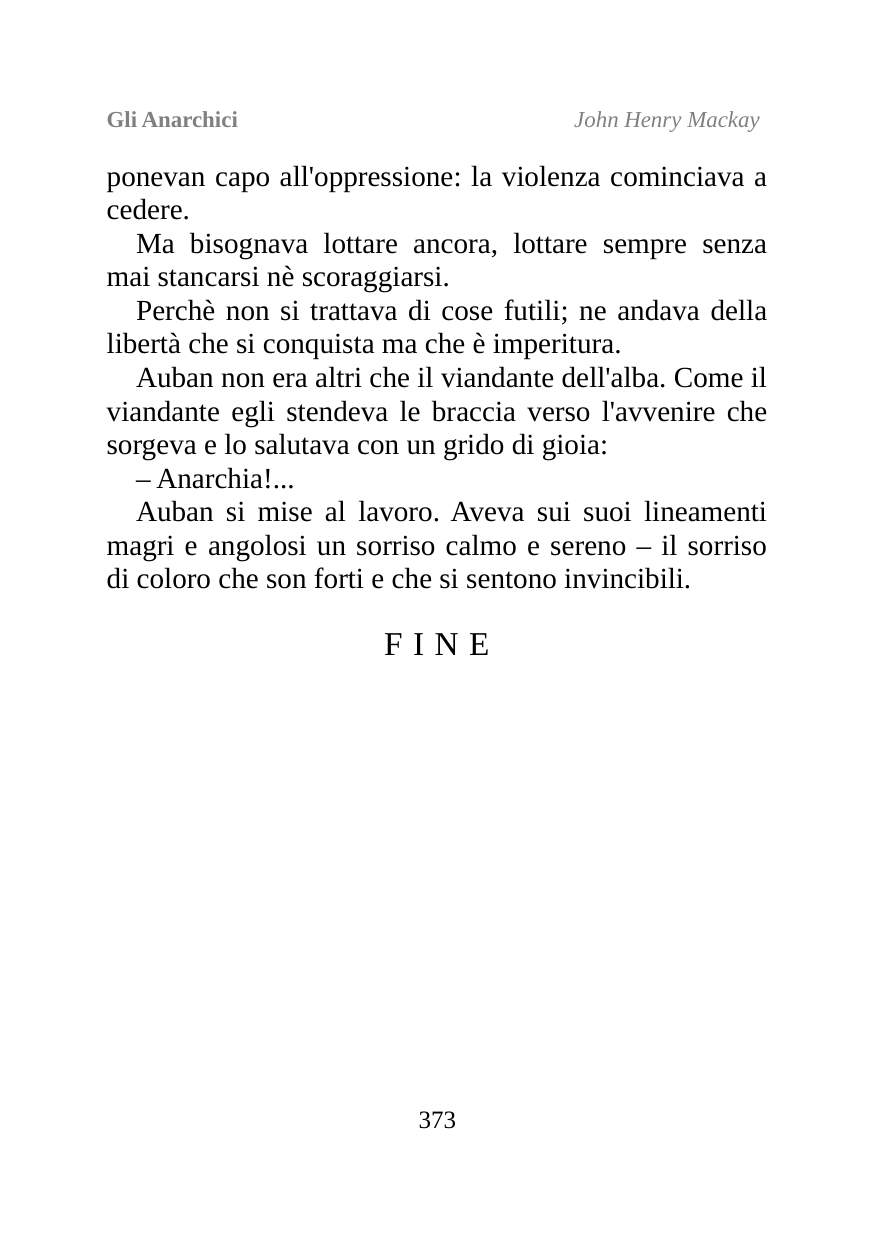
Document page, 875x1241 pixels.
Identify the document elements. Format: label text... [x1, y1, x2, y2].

text Ma bisognava lottare ancora, lottare sempre senza mai stancarsi nè scoraggiarsi. [106, 226, 768, 293]
text Perchè non si trattava di cose futili; ne andava della libertà che si conquista ma che è imperitura. [106, 293, 768, 360]
text ponevan capo all'oppressione: la violenza cominciava a cedere. [106, 159, 768, 226]
text – Anarchia!... [106, 461, 768, 494]
text FINE [105, 624, 768, 663]
text Auban si mise al lavoro. Aveva sui suoi lineamenti magri e angolosi un sorriso calmo e sereno – il sorriso di coloro che son forti e che si sentono invincibili. [106, 494, 768, 595]
text Auban non era altri che il viandante dell'alba. Come il viandante egli stendeva le braccia verso l'avvenire che sorgeva e lo salutava con un grido di gioia: [106, 360, 768, 461]
